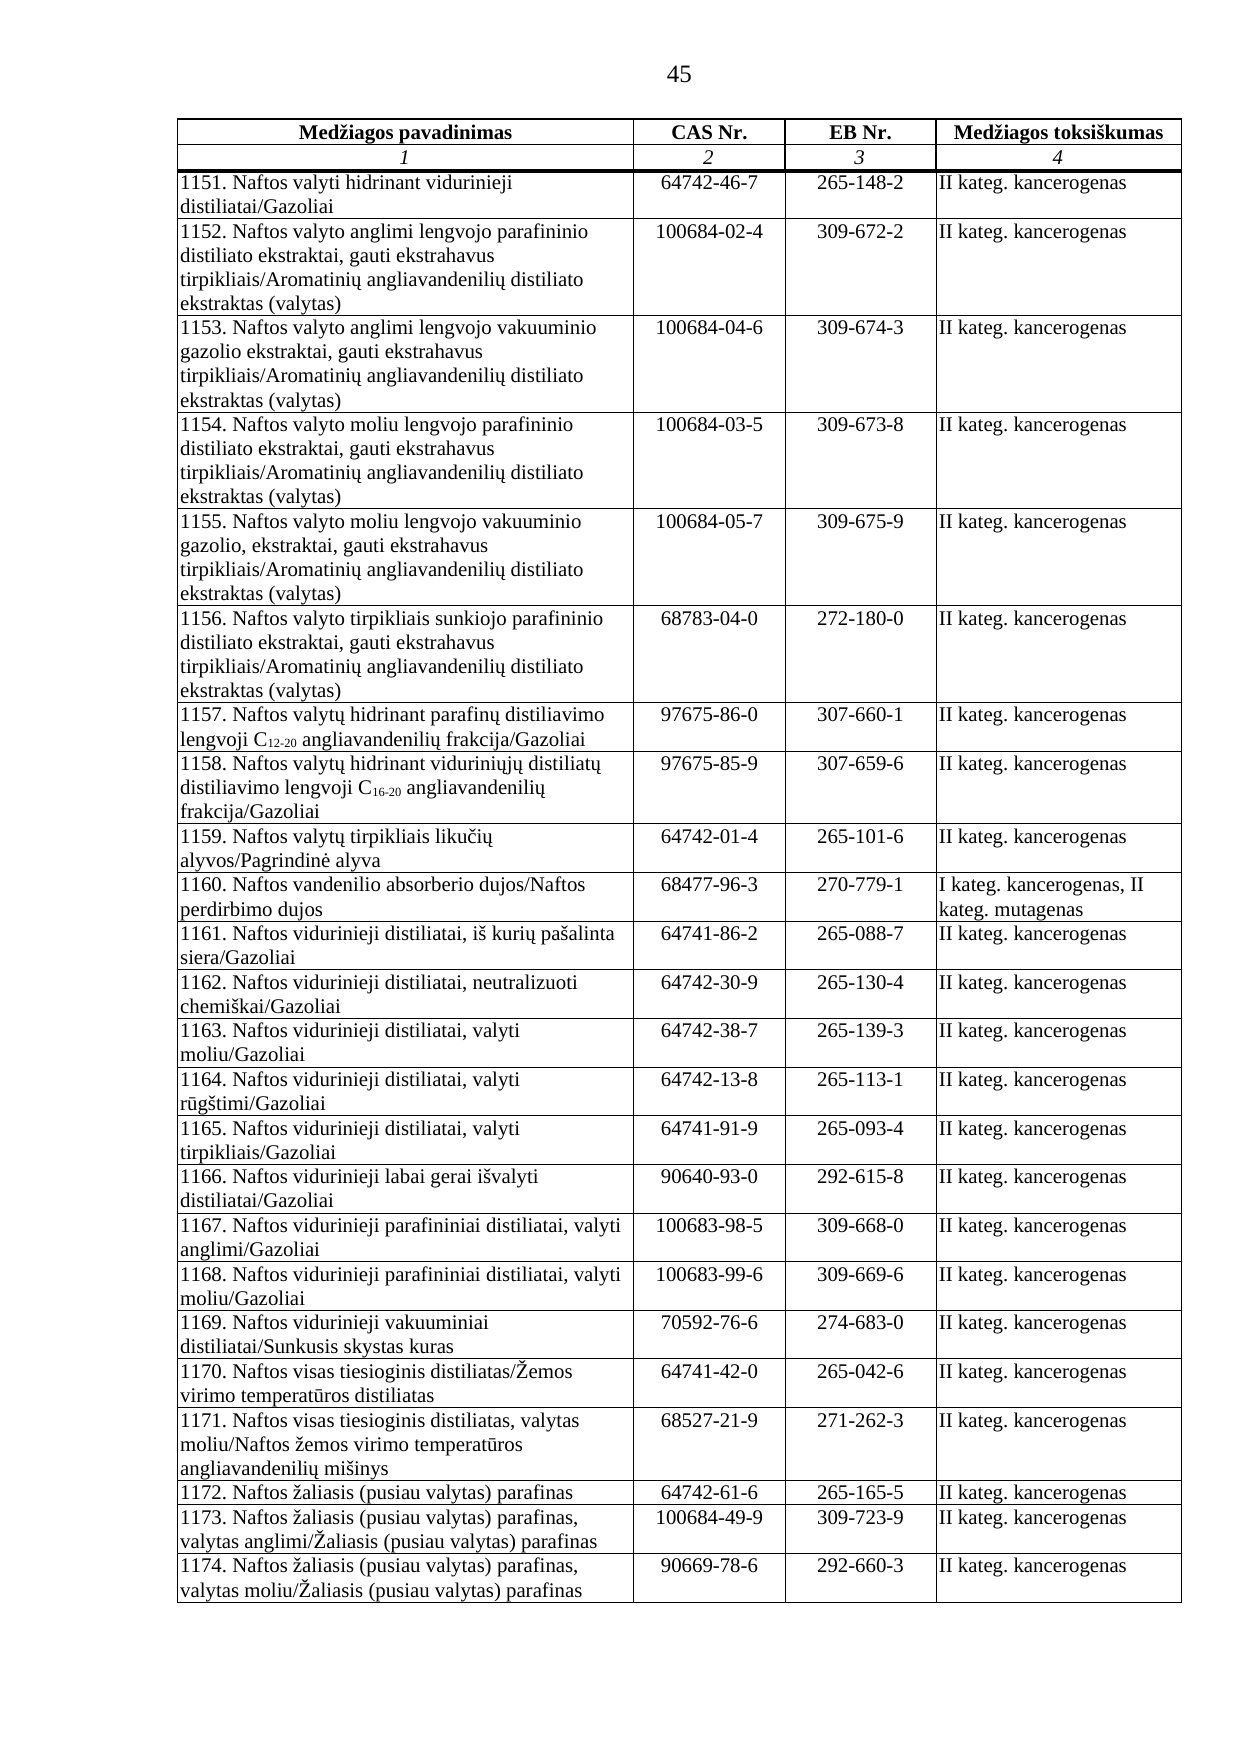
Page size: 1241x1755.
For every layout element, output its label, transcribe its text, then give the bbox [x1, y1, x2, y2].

table_cell 307-659-6 [786, 752, 936, 823]
table_cell II kateg. kancerogenas [937, 703, 1181, 751]
table_cell 271-262-3 [786, 1408, 936, 1480]
table_cell 309-675-9 [786, 509, 936, 605]
table_cell 100683-99-6 [634, 1262, 785, 1310]
table_cell II kateg. kancerogenas [937, 1408, 1181, 1480]
table_cell 265-093-4 [786, 1116, 936, 1164]
table_cell 68527-21-9 [634, 1408, 785, 1480]
table_cell 100684-02-4 [634, 219, 785, 315]
table_cell II kateg. kancerogenas [937, 824, 1181, 872]
table_cell 307-660-1 [786, 703, 936, 751]
table_cell 1156. Naftos valyto tirpikliais sunkiojo parafininio distiliato ekstraktai, gauti ekstrahavus tirpikliais/Aromatinių angliavandenilių distiliato ekstraktas (valytas) [178, 606, 633, 702]
table_cell 1151. Naftos valyti hidrinant vidurinieji distiliatai/Gazoliai [178, 173, 633, 218]
table_cell 1163. Naftos vidurinieji distiliatai, valyti moliu/Gazoliai [178, 1019, 633, 1066]
table_cell II kateg. kancerogenas [937, 1311, 1181, 1358]
table_cell 309-669-6 [786, 1262, 936, 1310]
table_cell II kateg. kancerogenas [937, 752, 1181, 823]
table_cell 1154. Naftos valyto moliu lengvojo parafininio distiliato ekstraktai, gauti ekstrahavus tirpikliais/Aromatinių angliavandenilių distiliato ekstraktas (valytas) [178, 413, 633, 508]
table_cell II kateg. kancerogenas [937, 1116, 1181, 1164]
table_cell II kateg. kancerogenas [937, 219, 1181, 315]
table_cell 265-165-5 [786, 1481, 936, 1504]
table_cell 68783-04-0 [634, 606, 785, 702]
table_cell II kateg. kancerogenas [937, 1481, 1181, 1504]
table_cell 309-668-0 [786, 1214, 936, 1261]
table_cell II kateg. kancerogenas [937, 173, 1181, 218]
table_cell 97675-86-0 [634, 703, 785, 751]
table_cell II kateg. kancerogenas [937, 1262, 1181, 1310]
table_cell II kateg. kancerogenas [937, 1068, 1181, 1115]
table_cell 1168. Naftos vidurinieji parafininiai distiliatai, valyti moliu/Gazoliai [178, 1262, 633, 1310]
table_cell II kateg. kancerogenas [937, 413, 1181, 508]
table_cell 100683-98-5 [634, 1214, 785, 1261]
table_cell 68477-96-3 [634, 873, 785, 921]
table_cell II kateg. kancerogenas [937, 1019, 1181, 1066]
table_cell 1165. Naftos vidurinieji distiliatai, valyti tirpikliais/Gazoliai [178, 1116, 633, 1164]
table_cell 1172. Naftos žaliasis (pusiau valytas) parafinas [178, 1481, 633, 1504]
table_cell 70592-76-6 [634, 1311, 785, 1358]
table_cell 100684-04-6 [634, 316, 785, 412]
table_cell 1171. Naftos visas tiesioginis distiliatas, valytas moliu/Naftos žemos virimo temperatūros angliavandenilių mišinys [178, 1408, 633, 1480]
table_cell 1162. Naftos vidurinieji distiliatai, neutralizuoti chemiškai/Gazoliai [178, 970, 633, 1018]
table_cell 90640-93-0 [634, 1165, 785, 1212]
table_cell 265-148-2 [786, 173, 936, 218]
table_cell II kateg. kancerogenas [937, 922, 1181, 969]
table_cell 97675-85-9 [634, 752, 785, 823]
table_cell 1174. Naftos žaliasis (pusiau valytas) parafinas, valytas moliu/Žaliasis (pusiau valytas) parafinas [178, 1554, 633, 1602]
table_cell I kateg. kancerogenas, II kateg. mutagenas [937, 873, 1181, 921]
table_cell 64742-46-7 [634, 173, 785, 218]
table_cell 64742-30-9 [634, 970, 785, 1018]
table_cell 309-673-8 [786, 413, 936, 508]
table_cell 1169. Naftos vidurinieji vakuuminiai distiliatai/Sunkusis skystas kuras [178, 1311, 633, 1358]
table_cell 1164. Naftos vidurinieji distiliatai, valyti rūgštimi/Gazoliai [178, 1068, 633, 1115]
table_cell II kateg. kancerogenas [937, 606, 1181, 702]
table_cell 1155. Naftos valyto moliu lengvojo vakuuminio gazolio, ekstraktai, gauti ekstrahavus tirpikliais/Aromatinių angliavandenilių distiliato ekstraktas (valytas) [178, 509, 633, 605]
table_cell 272-180-0 [786, 606, 936, 702]
table_cell 1 [178, 145, 633, 169]
table_cell 64741-86-2 [634, 922, 785, 969]
table_cell 292-660-3 [786, 1554, 936, 1602]
table_cell 1160. Naftos vandenilio absorberio dujos/Naftos perdirbimo dujos [178, 873, 633, 921]
table_cell II kateg. kancerogenas [937, 509, 1181, 605]
table_cell 309-723-9 [786, 1505, 936, 1553]
table_cell 64742-38-7 [634, 1019, 785, 1066]
table_cell 265-113-1 [786, 1068, 936, 1115]
table_cell 1158. Naftos valytų hidrinant viduriniųjų distiliatų distiliavimo lengvoji C16-20 angliavandenilių frakcija/Gazoliai [178, 752, 633, 823]
table_cell 309-674-3 [786, 316, 936, 412]
table_cell 64741-42-0 [634, 1359, 785, 1407]
table_cell 100684-03-5 [634, 413, 785, 508]
table_cell 1170. Naftos visas tiesioginis distiliatas/Žemos virimo temperatūros distiliatas [178, 1359, 633, 1407]
table_cell 90669-78-6 [634, 1554, 785, 1602]
table_cell 1153. Naftos valyto anglimi lengvojo vakuuminio gazolio ekstraktai, gauti ekstrahavus tirpikliais/Aromatinių angliavandenilių distiliato ekstraktas (valytas) [178, 316, 633, 412]
table_cell II kateg. kancerogenas [937, 1505, 1181, 1553]
table_cell 1152. Naftos valyto anglimi lengvojo parafininio distiliato ekstraktai, gauti ekstrahavus tirpikliais/Aromatinių angliavandenilių distiliato ekstraktas (valytas) [178, 219, 633, 315]
table_cell 2 [634, 145, 784, 169]
table_cell 100684-49-9 [634, 1505, 785, 1553]
table_cell 1166. Naftos vidurinieji labai gerai išvalyti distiliatai/Gazoliai [178, 1165, 633, 1212]
table_cell 1173. Naftos žaliasis (pusiau valytas) parafinas, valytas anglimi/Žaliasis (pusiau valytas) parafinas [178, 1505, 633, 1553]
table_cell 64742-13-8 [634, 1068, 785, 1115]
table_cell 265-042-6 [786, 1359, 936, 1407]
table_cell II kateg. kancerogenas [937, 1554, 1181, 1602]
table_cell II kateg. kancerogenas [937, 1214, 1181, 1261]
table_cell 100684-05-7 [634, 509, 785, 605]
table_cell 274-683-0 [786, 1311, 936, 1358]
table_cell 1159. Naftos valytų tirpikliais likučių alyvos/Pagrindinė alyva [178, 824, 633, 872]
table_cell II kateg. kancerogenas [937, 970, 1181, 1018]
table_cell 64741-91-9 [634, 1116, 785, 1164]
table_cell II kateg. kancerogenas [937, 316, 1181, 412]
table_cell II kateg. kancerogenas [937, 1165, 1181, 1212]
table_cell 292-615-8 [786, 1165, 936, 1212]
table_header Medžiagos pavadinimas [178, 120, 633, 144]
table_cell 265-101-6 [786, 824, 936, 872]
table_cell 265-088-7 [786, 922, 936, 969]
table_cell 309-672-2 [786, 219, 936, 315]
table_cell 270-779-1 [786, 873, 936, 921]
table_cell 64742-61-6 [634, 1481, 785, 1504]
table_cell II kateg. kancerogenas [937, 1359, 1181, 1407]
table_cell 265-139-3 [786, 1019, 936, 1066]
table_header EB Nr. [786, 120, 935, 144]
table_cell 1167. Naftos vidurinieji parafininiai distiliatai, valyti anglimi/Gazoliai [178, 1214, 633, 1261]
table_cell 265-130-4 [786, 970, 936, 1018]
table_cell 64742-01-4 [634, 824, 785, 872]
table_cell 3 [786, 145, 935, 169]
table_header Medžiagos toksiškumas [937, 120, 1181, 144]
table_cell 4 [937, 145, 1181, 169]
table_header CAS Nr. [634, 120, 784, 144]
table_cell 1157. Naftos valytų hidrinant parafinų distiliavimo lengvoji C12-20 angliavandenilių frakcija/Gazoliai [178, 703, 633, 751]
table_cell 1161. Naftos vidurinieji distiliatai, iš kurių pašalinta siera/Gazoliai [178, 922, 633, 969]
